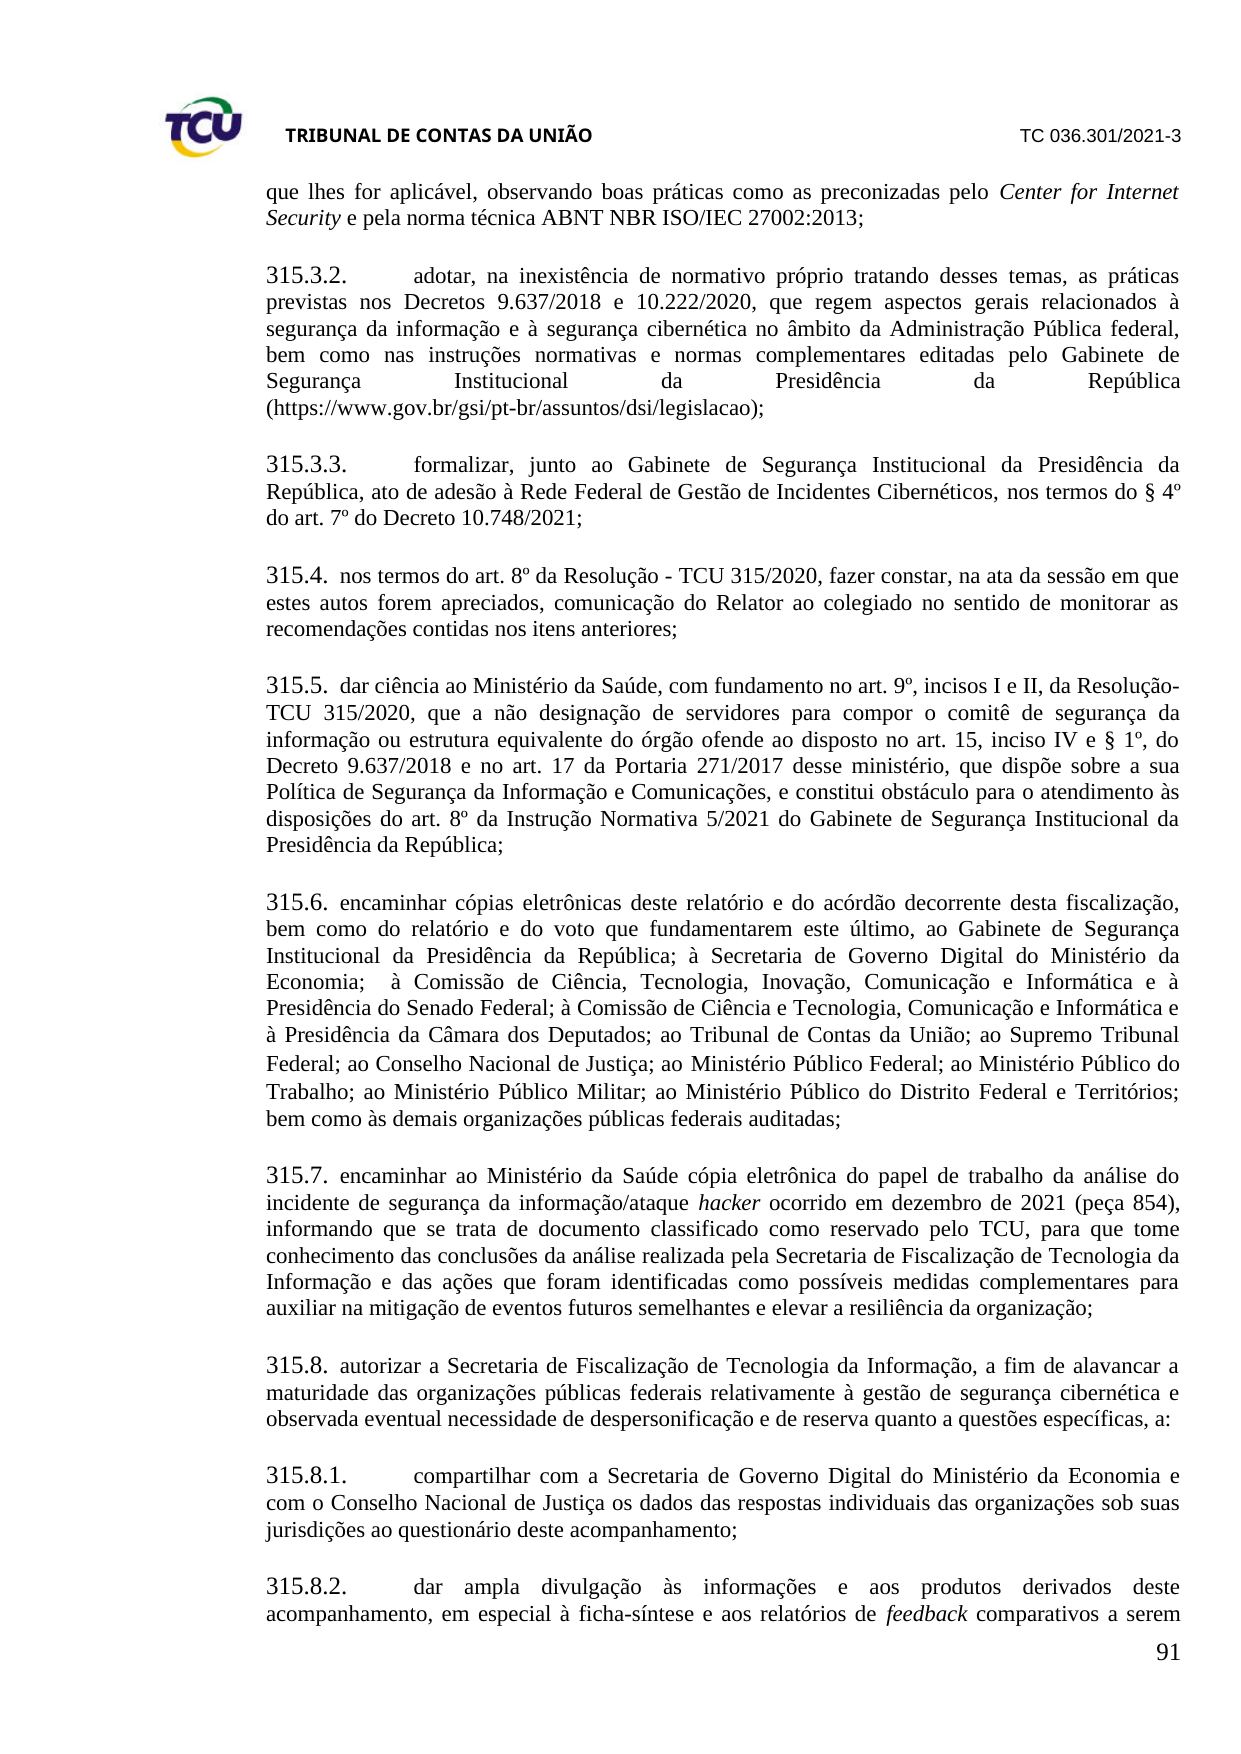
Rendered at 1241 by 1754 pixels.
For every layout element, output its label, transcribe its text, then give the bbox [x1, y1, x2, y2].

list dar ampla divulgação às informações e aos produtos derivados deste acompanhamento, em especial à ficha-síntese e aos relatórios de feedback comparativos a serem [266, 1571, 1181, 1626]
list que lhes for aplicável, observando boas práticas como as preconizadas pelo Center for Internet Security e pela norma técnica ABNT NBR ISO/IEC 27002:2013; [266, 178, 1181, 231]
list formalizar, junto ao Gabinete de Segurança Institucional da Presidência da República, ato de adesão à Rede Federal de Gestão de Incidentes Cibernéticos, nos termos do § 4º do art. 7º do Decreto 10.748/2021; [266, 449, 1181, 531]
list encaminhar cópias eletrônicas deste relatório e do acórdão decorrente desta fiscalização, bem como do relatório e do voto que fundamentarem este último, ao Gabinete de Segurança Institucional da Presidência da República; à Secretaria de Governo Digital do Ministério da Economia; à Comissão de Ciência, Tecnologia, Inovação, Comunicação e Informática e à Presidência do Senado Federal; à Comissão de Ciência e Tecnologia, Comunicação e Informática e à Presidência da Câmara dos Deputados; ao Tribunal de Contas da União; ao Supremo Tribunal Federal; ao Conselho Nacional de Justiça; ao Ministério Público Federal; ao Ministério Público do Trabalho; ao Ministério Público Militar; ao Ministério Público do Distrito Federal e Territórios; bem como às demais organizações públicas federais auditadas; [266, 887, 1181, 1131]
list adotar, na inexistência de normativo próprio tratando desses temas, as práticas previstas nos Decretos 9.637/2018 e 10.222/2020, que regem aspectos gerais relacionados à segurança da informação e à segurança cibernética no âmbito da Administração Pública federal, bem como nas instruções normativas e normas complementares editadas pelo Gabinete de Segurança Institucional da Presidência da República (https://www.gov.br/gsi/pt-br/assuntos/dsi/legislacao); [266, 260, 1181, 420]
list encaminhar ao Ministério da Saúde cópia eletrônica do papel de trabalho da análise do incidente de segurança da informação/ataque hacker ocorrido em dezembro de 2021 (peça 854), informando que se trata de documento classificado como reservado pelo TCU, para que tome conhecimento das conclusões da análise realizada pela Secretaria de Fiscalização de Tecnologia da Informação e das ações que foram identificadas como possíveis medidas complementares para auxiliar na mitigação de eventos futuros semelhantes e elevar a resiliência da organização; [266, 1160, 1181, 1321]
list nos termos do art. 8º da Resolução - TCU 315/2020, fazer constar, na ata da sessão em que estes autos forem apreciados, comunicação do Relator ao colegiado no sentido de monitorar as recomendações contidas nos itens anteriores; [266, 560, 1181, 641]
list compartilhar com a Secretaria de Governo Digital do Ministério da Economia e com o Conselho Nacional de Justiça os dados das respostas individuais das organizações sob suas jurisdições ao questionário deste acompanhamento; [266, 1461, 1181, 1542]
list dar ciência ao Ministério da Saúde, com fundamento no art. 9º, incisos I e II, da Resolução-TCU 315/2020, que a não designação de servidores para compor o comitê de segurança da informação ou estrutura equivalente do órgão ofende ao disposto no art. 15, inciso IV e § 1º, do Decreto 9.637/2018 e no art. 17 da Portaria 271/2017 desse ministério, que dispõe sobre a sua Política de Segurança da Informação e Comunicações, e constitui obstáculo para o atendimento às disposições do art. 8º da Instrução Normativa 5/2021 do Gabinete de Segurança Institucional da Presidência da República; [266, 671, 1181, 857]
list autorizar a Secretaria de Fiscalização de Tecnologia da Informação, a fim de alavancar a maturidade das organizações públicas federais relativamente à gestão de segurança cibernética e observada eventual necessidade de despersonificação e de reserva quanto a questões específicas, a: [266, 1350, 1181, 1431]
